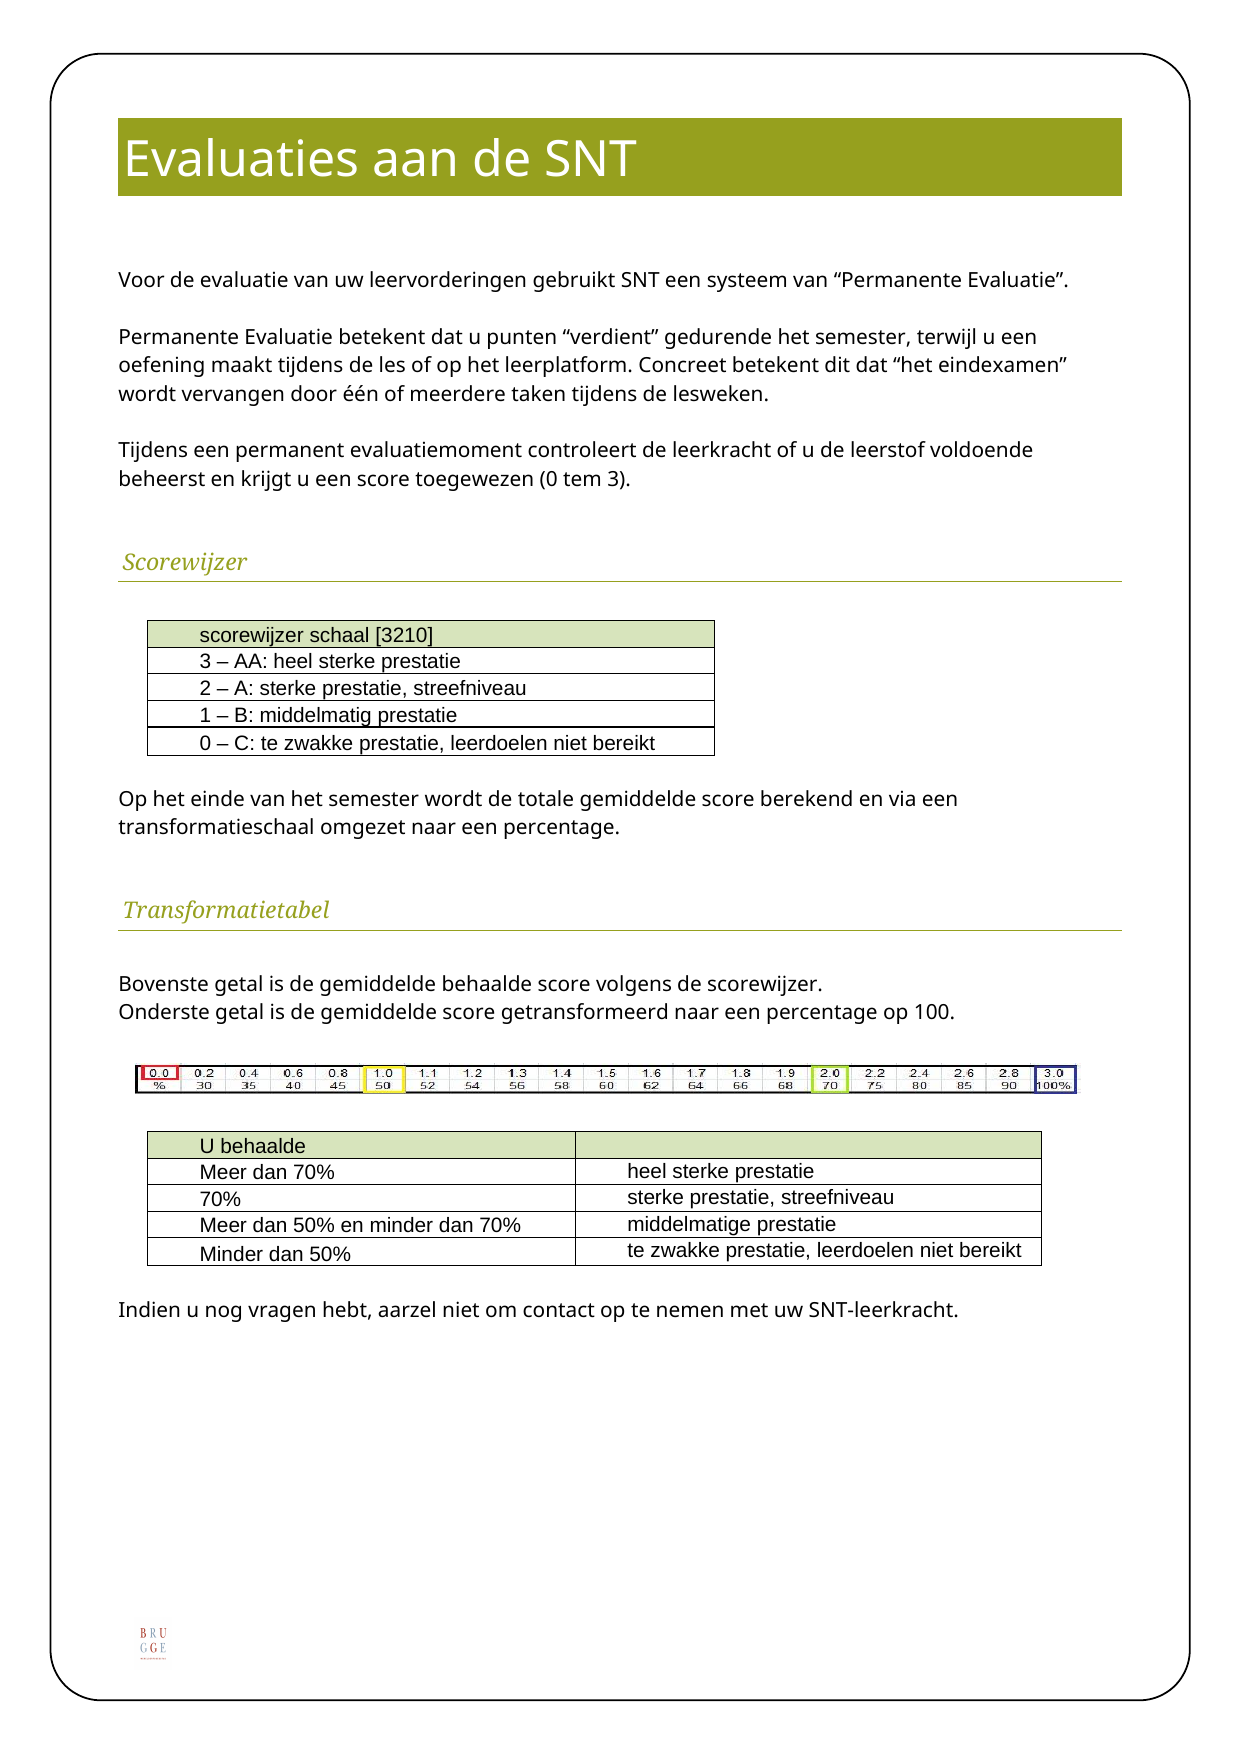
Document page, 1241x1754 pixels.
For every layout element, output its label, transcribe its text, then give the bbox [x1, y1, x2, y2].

table_cell middelmatige prestatie [576, 1212, 1041, 1237]
text Permanente Evaluatie betekent dat u punten “verdient” gedurende het semester, terwijl u een oefening maakt tijdens de les of op het leerplatform. Concreet betekent dit dat “het eindexamen” wordt vervangen door één of meerdere taken tijdens de lesweken. [118, 322, 1122, 407]
table_cell Meer dan 50% en minder dan 70% [148, 1212, 575, 1237]
table_cell Meer dan 70% [148, 1159, 575, 1184]
table_cell te zwakke prestatie, leerdoelen niet bereikt [576, 1238, 1041, 1265]
table_header scorewijzer schaal [3210] [148, 621, 714, 647]
table_cell 2 – A: sterke prestatie, streefniveau [148, 674, 714, 700]
subtitle Scorewijzer [118, 542, 1122, 581]
text Tijdens een permanent evaluatiemoment controleert de leerkracht of u de leerstof voldoende beheerst en krijgt u een score toegewezen (0 tem 3). [118, 436, 1122, 492]
table_cell sterke prestatie, streefniveau [576, 1185, 1041, 1211]
text Indien u nog vragen hebt, aarzel niet om contact op te nemen met uw SNT-leerkracht. [118, 1295, 1122, 1323]
text Op het einde van het semester wordt de totale gemiddelde score berekend en via een transformatieschaal omgezet naar een percentage. [118, 784, 1122, 841]
text Voor de evaluatie van uw leervorderingen gebruikt SNT een systeem van “Permanente Evaluatie”. [118, 265, 1122, 293]
table_cell 0 – C: te zwakke prestatie, leerdoelen niet bereikt [148, 728, 714, 754]
table_header [576, 1132, 1041, 1158]
table_cell 3 – AA: heel sterke prestatie [148, 648, 714, 673]
table_header U behaalde [148, 1132, 575, 1158]
picture [134, 1063, 1081, 1094]
table_cell 1 – B: middelmatig prestatie [148, 701, 714, 726]
table_cell heel sterke prestatie [576, 1159, 1041, 1184]
text Bovenste getal is de gemiddelde behaalde score volgens de scorewijzer. [118, 969, 1122, 997]
title Evaluaties aan de SNT [120, 120, 1120, 194]
picture [134, 1617, 172, 1670]
subtitle Transformatietabel [118, 890, 1122, 930]
table_cell Minder dan 50% [148, 1238, 575, 1265]
table_cell 70% [148, 1185, 575, 1211]
text Onderste getal is de gemiddelde score getransformeerd naar een percentage op 100. [118, 997, 1122, 1026]
